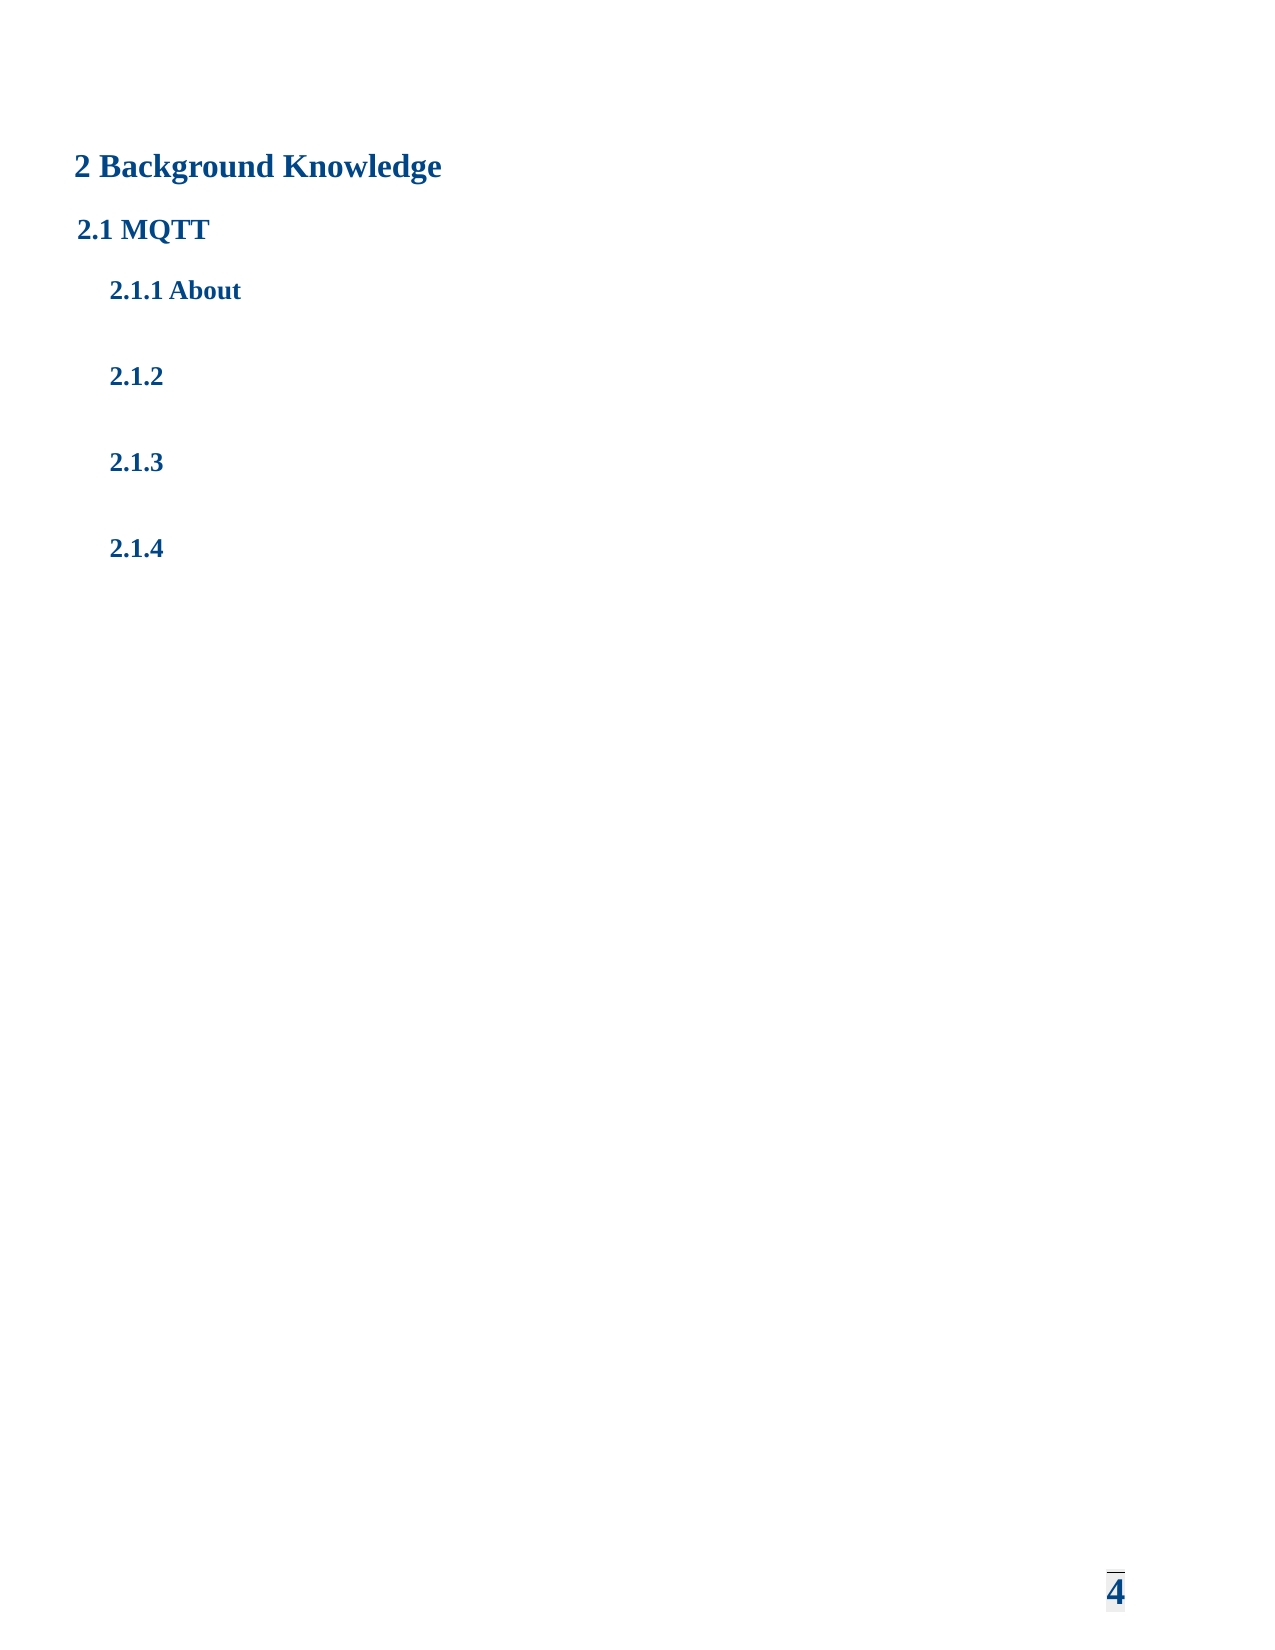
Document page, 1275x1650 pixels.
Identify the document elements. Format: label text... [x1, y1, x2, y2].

subtitle 2.1.3 [109, 446, 1125, 477]
subtitle 2.1.2 [109, 360, 1125, 391]
subtitle 2 Background Knowledge [74, 146, 1125, 184]
subtitle 2.1.1 About [109, 274, 1125, 306]
subtitle 2.1 MQTT [74, 212, 1125, 246]
subtitle 2.1.4 [109, 532, 1125, 563]
